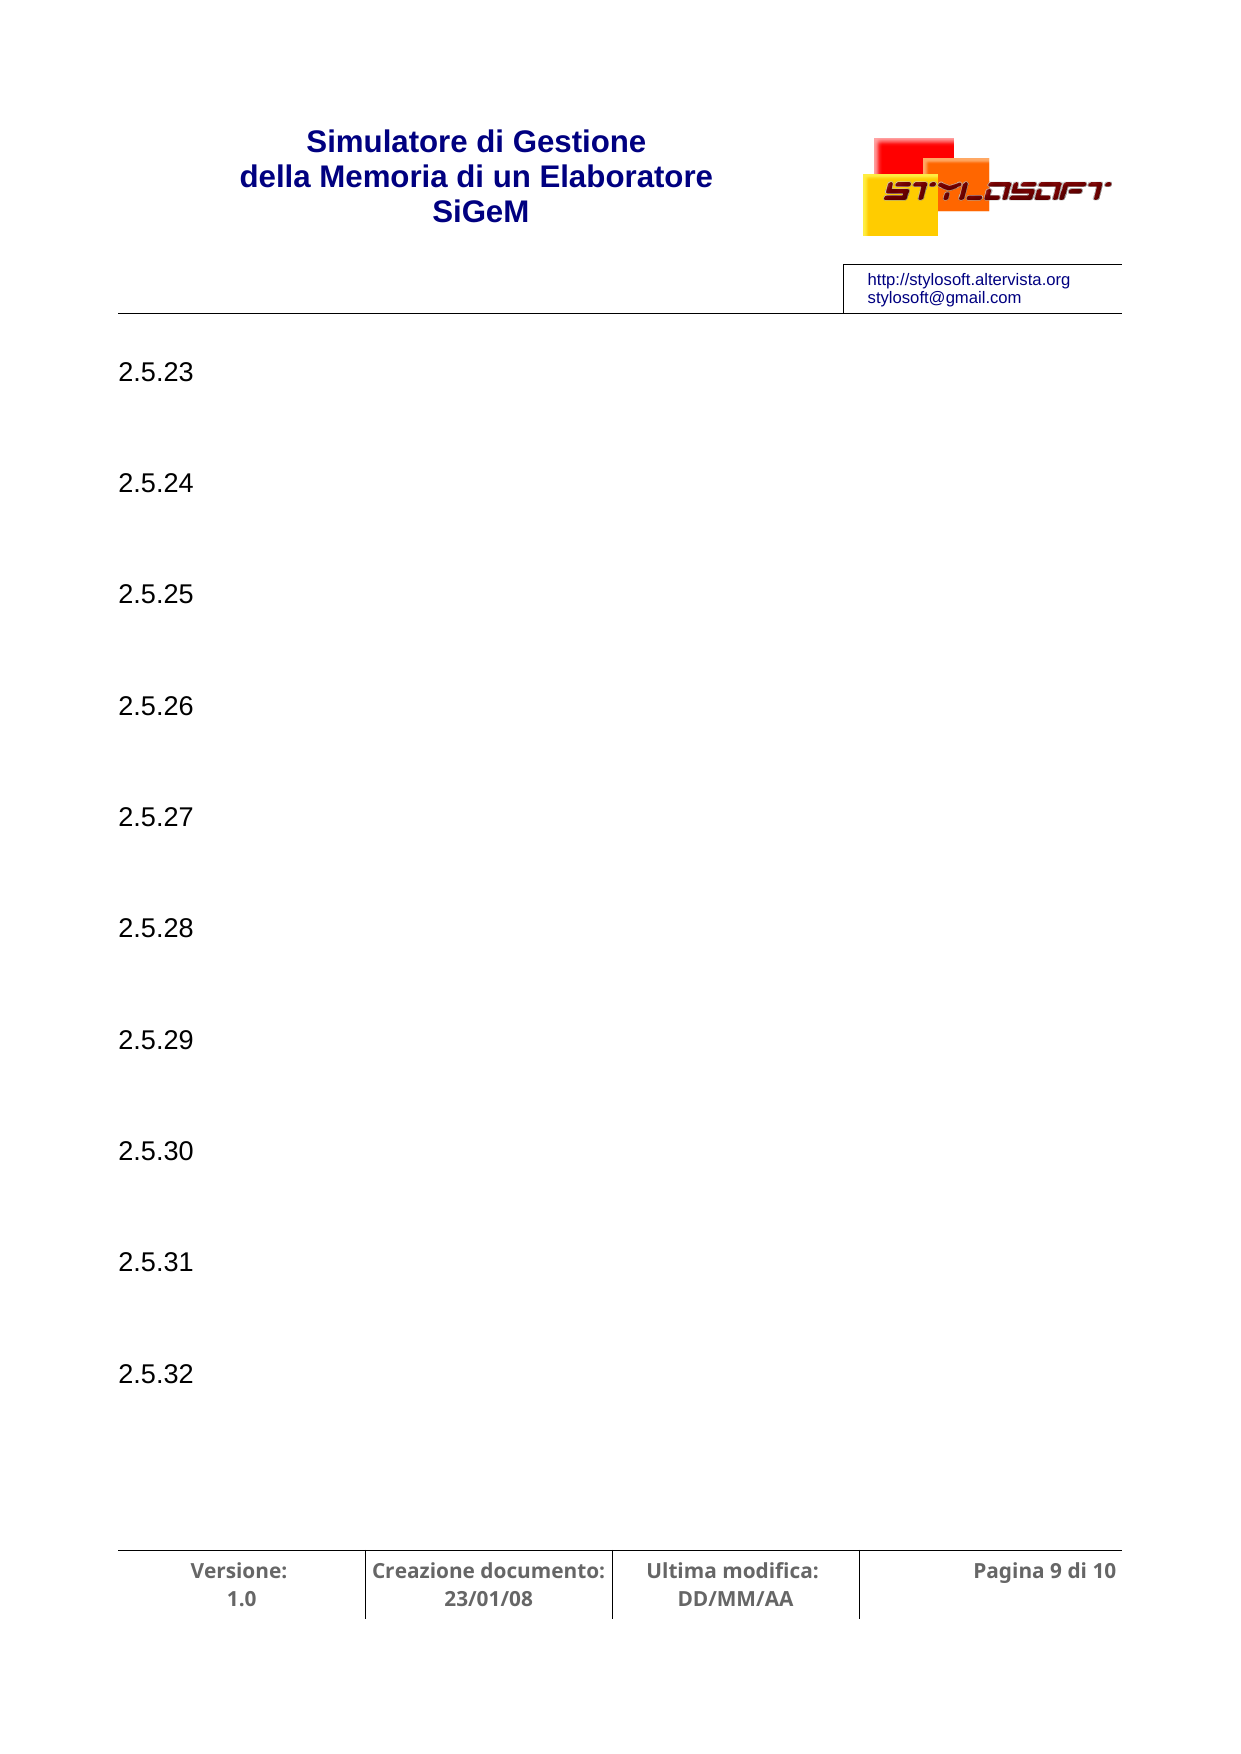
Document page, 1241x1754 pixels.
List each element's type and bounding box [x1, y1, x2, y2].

picture [848, 123, 1117, 247]
